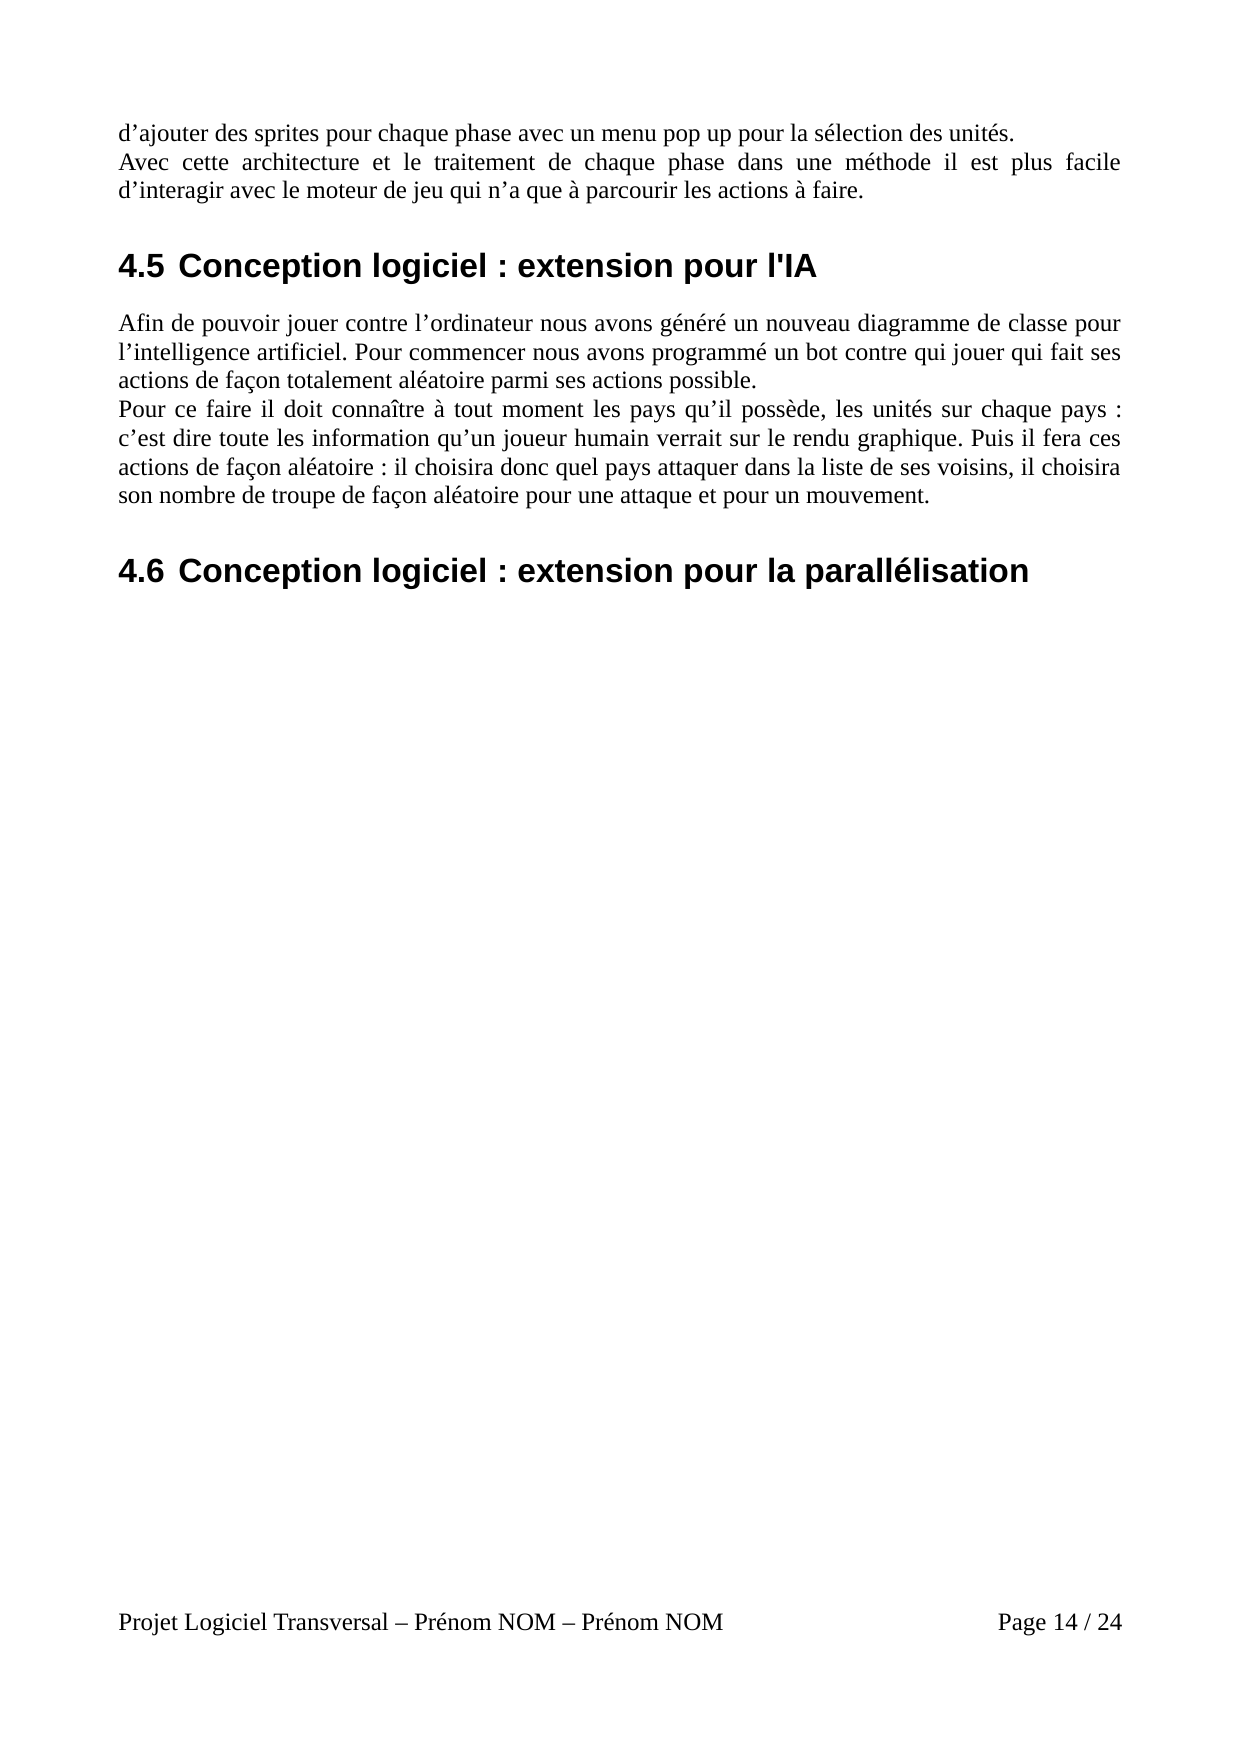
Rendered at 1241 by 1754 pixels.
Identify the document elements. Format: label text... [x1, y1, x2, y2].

text Avec cette architecture et le traitement de chaque phase dans une méthode il est plus facile d’interagir avec le moteur de jeu qui n’a que à parcourir les actions à faire. [118, 147, 1122, 204]
subtitle Conception logiciel : extension pour la parallélisation [118, 551, 1122, 589]
subtitle Conception logiciel : extension pour l'IA [118, 246, 1122, 284]
text Afin de pouvoir jouer contre l’ordinateur nous avons généré un nouveau diagramme de classe pour l’intelligence artificiel. Pour commencer nous avons programmé un bot contre qui jouer qui fait ses actions de façon totalement aléatoire parmi ses actions possible. [118, 308, 1122, 394]
text d’ajouter des sprites pour chaque phase avec un menu pop up pour la sélection des unités. [118, 118, 1122, 147]
text Pour ce faire il doit connaître à tout moment les pays qu’il possède, les unités sur chaque pays : c’est dire toute les information qu’un joueur humain verrait sur le rendu graphique. Puis il fera ces actions de façon aléatoire : il choisira donc quel pays attaquer dans la liste de ses voisins, il choisira son nombre de troupe de façon aléatoire pour une attaque et pour un mouvement. [118, 394, 1122, 509]
